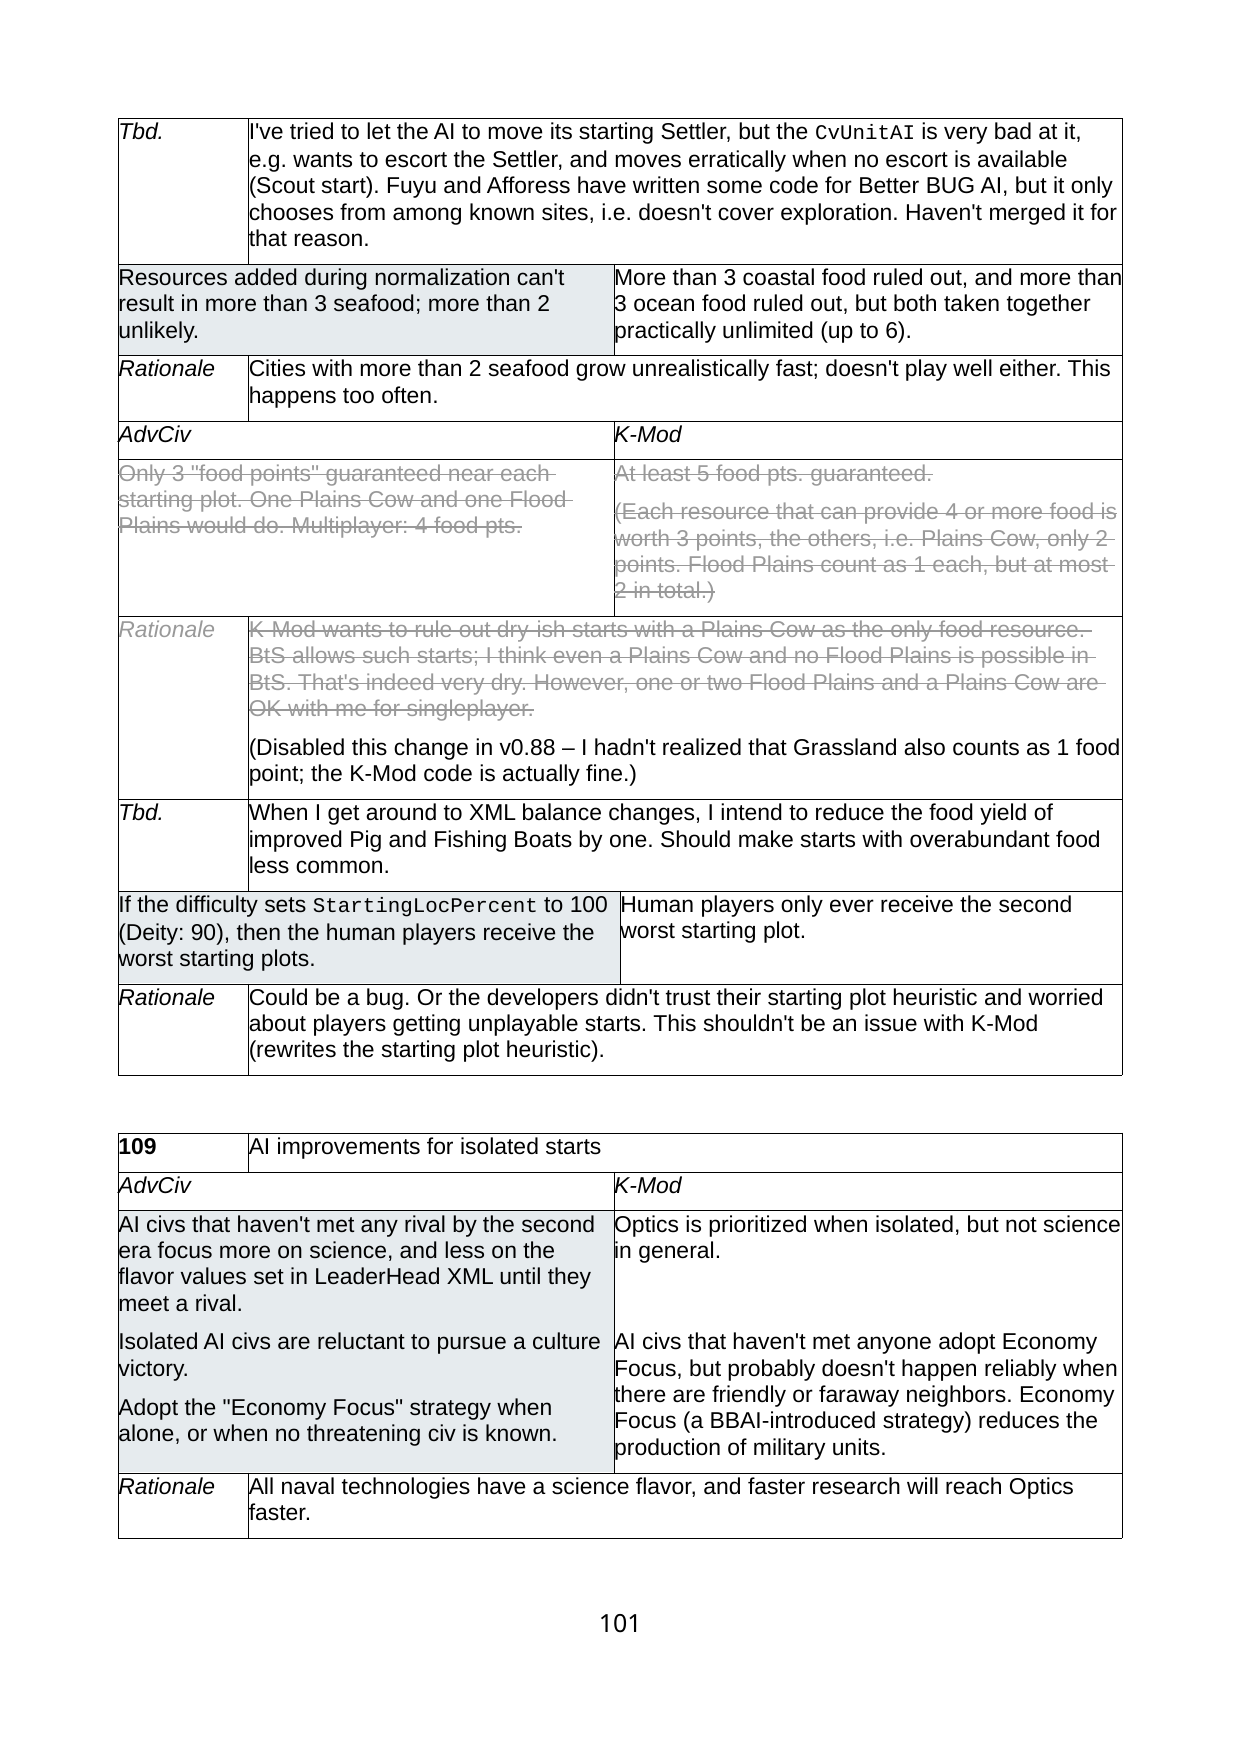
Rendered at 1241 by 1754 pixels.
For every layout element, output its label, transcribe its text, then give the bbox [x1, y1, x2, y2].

table_cell Only 3 "food points" guaranteed near each starting plot. One Plains Cow and one Flood Plains would do. Multiplayer: 4 food pts. [119, 460, 614, 616]
table_cell I've tried to let the AI to move its starting Settler, but the CvUnitAI is very bad at it, e.g. wants to escort the Settler, and moves erratically when no escort is available (Scout start). Fuyu and Afforess have written some code for Better BUG AI, but it only chooses from among known sites, i.e. doesn't cover exploration. Haven't merged it for that reason. [249, 119, 1122, 264]
table_header 109 [119, 1134, 248, 1172]
table_cell More than 3 coastal food ruled out, and more than 3 ocean food ruled out, but both taken together practically unlimited (up to 6). [615, 265, 1122, 355]
table_cell Rationale [119, 356, 248, 421]
table_cell AdvCiv [119, 1173, 614, 1210]
table_cell At least 5 food pts. guaranteed. (Each resource that can provide 4 or more food is worth 3 points, the others, i.e. Plains Cow, only 2 points. Flood Plains count as 1 each, but at most 2 in total.) [615, 460, 1122, 616]
table_cell If the difficulty sets StartingLocPercent to 100 (Deity: 90), then the human players receive the worst starting plots. [119, 892, 620, 983]
table_cell K-Mod wants to rule out dry-ish starts with a Plains Cow as the only food resource. BtS allows such starts; I think even a Plains Cow and no Flood Plains is possible in BtS. That's indeed very dry. However, one or two Flood Plains and a Plains Cow are OK with me for singleplayer. (Disabled this change in v0.88 – I hadn't realized that Grassland also counts as 1 food point; the K-Mod code is actually fine.) [249, 617, 1122, 799]
table_cell Tbd. [119, 800, 248, 891]
table_cell When I get around to XML balance changes, I intend to reduce the food yield of improved Pig and Fishing Boats by one. Should make starts with overabundant food less common. [249, 800, 1122, 891]
table_cell Optics is prioritized when isolated, but not science in general. AI civs that haven't met anyone adopt Economy Focus, but probably doesn't happen reliably when there are friendly or faraway neighbors. Economy Focus (a BBAI-introduced strategy) reduces the production of military units. [615, 1211, 1122, 1472]
table_cell AdvCiv [119, 422, 614, 459]
table_cell Cities with more than 2 seafood grow unrealistically fast; doesn't play well either. This happens too often. [249, 356, 1122, 421]
table_cell Rationale [119, 1474, 248, 1538]
table_cell Rationale [119, 985, 248, 1075]
table_cell All naval technologies have a science flavor, and faster research will reach Optics faster. [249, 1474, 1122, 1538]
table_header AI improvements for isolated starts [249, 1134, 1122, 1172]
table_cell Could be a bug. Or the developers didn't trust their starting plot heuristic and worried about players getting unplayable starts. This shouldn't be an issue with K-Mod (rewrites the starting plot heuristic). [249, 985, 1122, 1075]
table_cell K-Mod [615, 422, 1122, 459]
table_cell Tbd. [119, 119, 248, 264]
table_cell Resources added during normalization can't result in more than 3 seafood; more than 2 unlikely. [119, 265, 614, 355]
table_cell Human players only ever receive the second worst starting plot. [621, 892, 1122, 983]
table_cell Rationale [119, 617, 248, 799]
table_cell K-Mod [615, 1173, 1122, 1210]
table_cell AI civs that haven't met any rival by the second era focus more on science, and less on the flavor values set in LeaderHead XML until they meet a rival. Isolated AI civs are reluctant to pursue a culture victory. Adopt the "Economy Focus" strategy when alone, or when no threatening civ is known. [119, 1211, 614, 1472]
